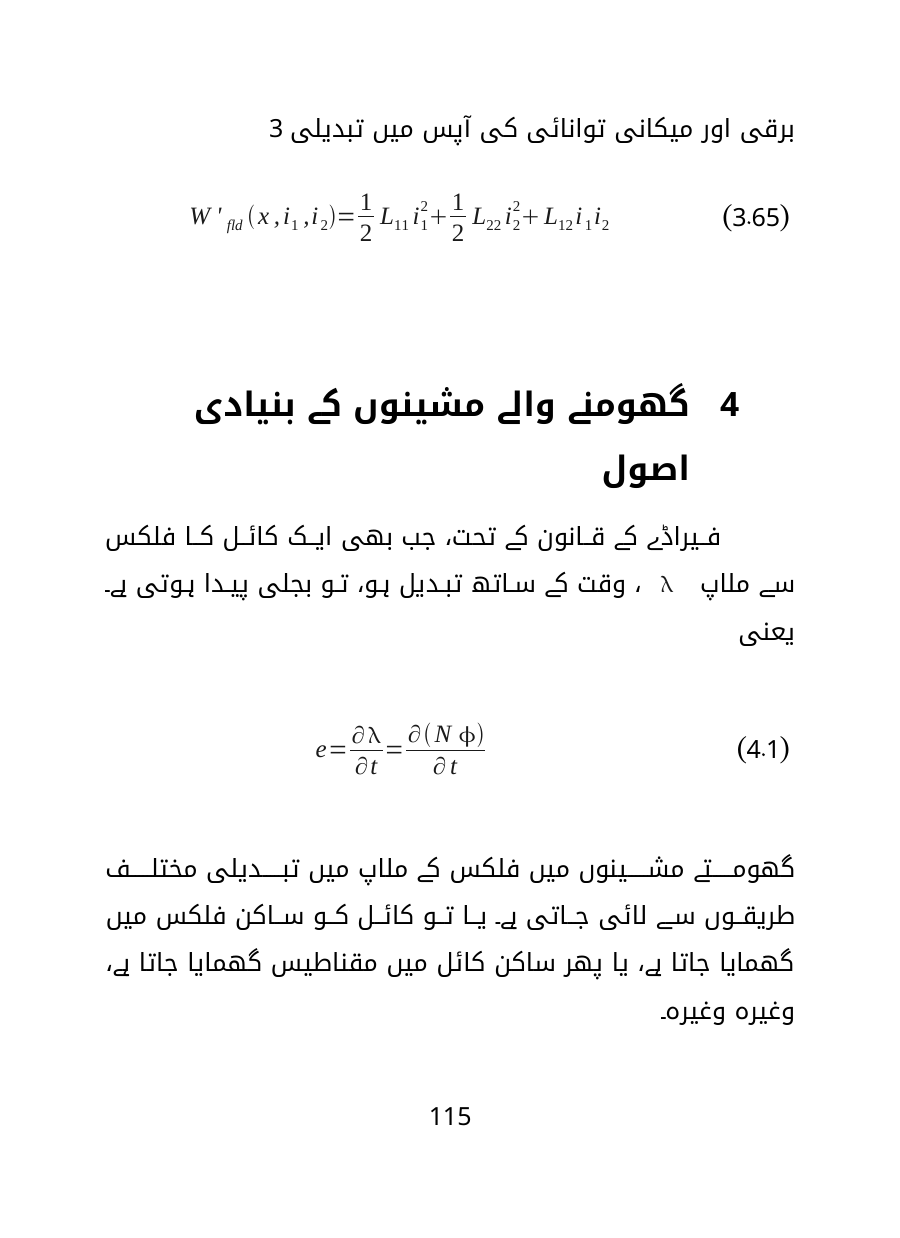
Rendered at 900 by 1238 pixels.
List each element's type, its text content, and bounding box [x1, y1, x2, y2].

text گھومتے مشینوں میں فلکس کے ملاپ میں تبدیلی مختلف طریقوں سے لائی جاتی ہے۔ یا تو کائل کو ساکن فلکس میں گھمایا جاتا ہے، یا پھر ساکن کائل میں مقناطیس گھمایا جاتا ہے، وغیرہ وغیرہ۔ [105, 845, 795, 1034]
table_header [105, 715, 688, 798]
text فیراڈے کے قانون کے تحت، جب بھی ایک کائل کا فلکس سے ملاپ ، وقت کے ساتھ تبدیل ہو، تو بجلی پیدا ہوتی ہے۔ یعنی [105, 513, 795, 655]
table_header [105, 183, 686, 265]
subtitle گھومنے والے مشینوں کے بنیادی اصول [105, 373, 720, 501]
table_header (3.65) [686, 183, 795, 265]
table_header (4.1) [689, 715, 795, 798]
